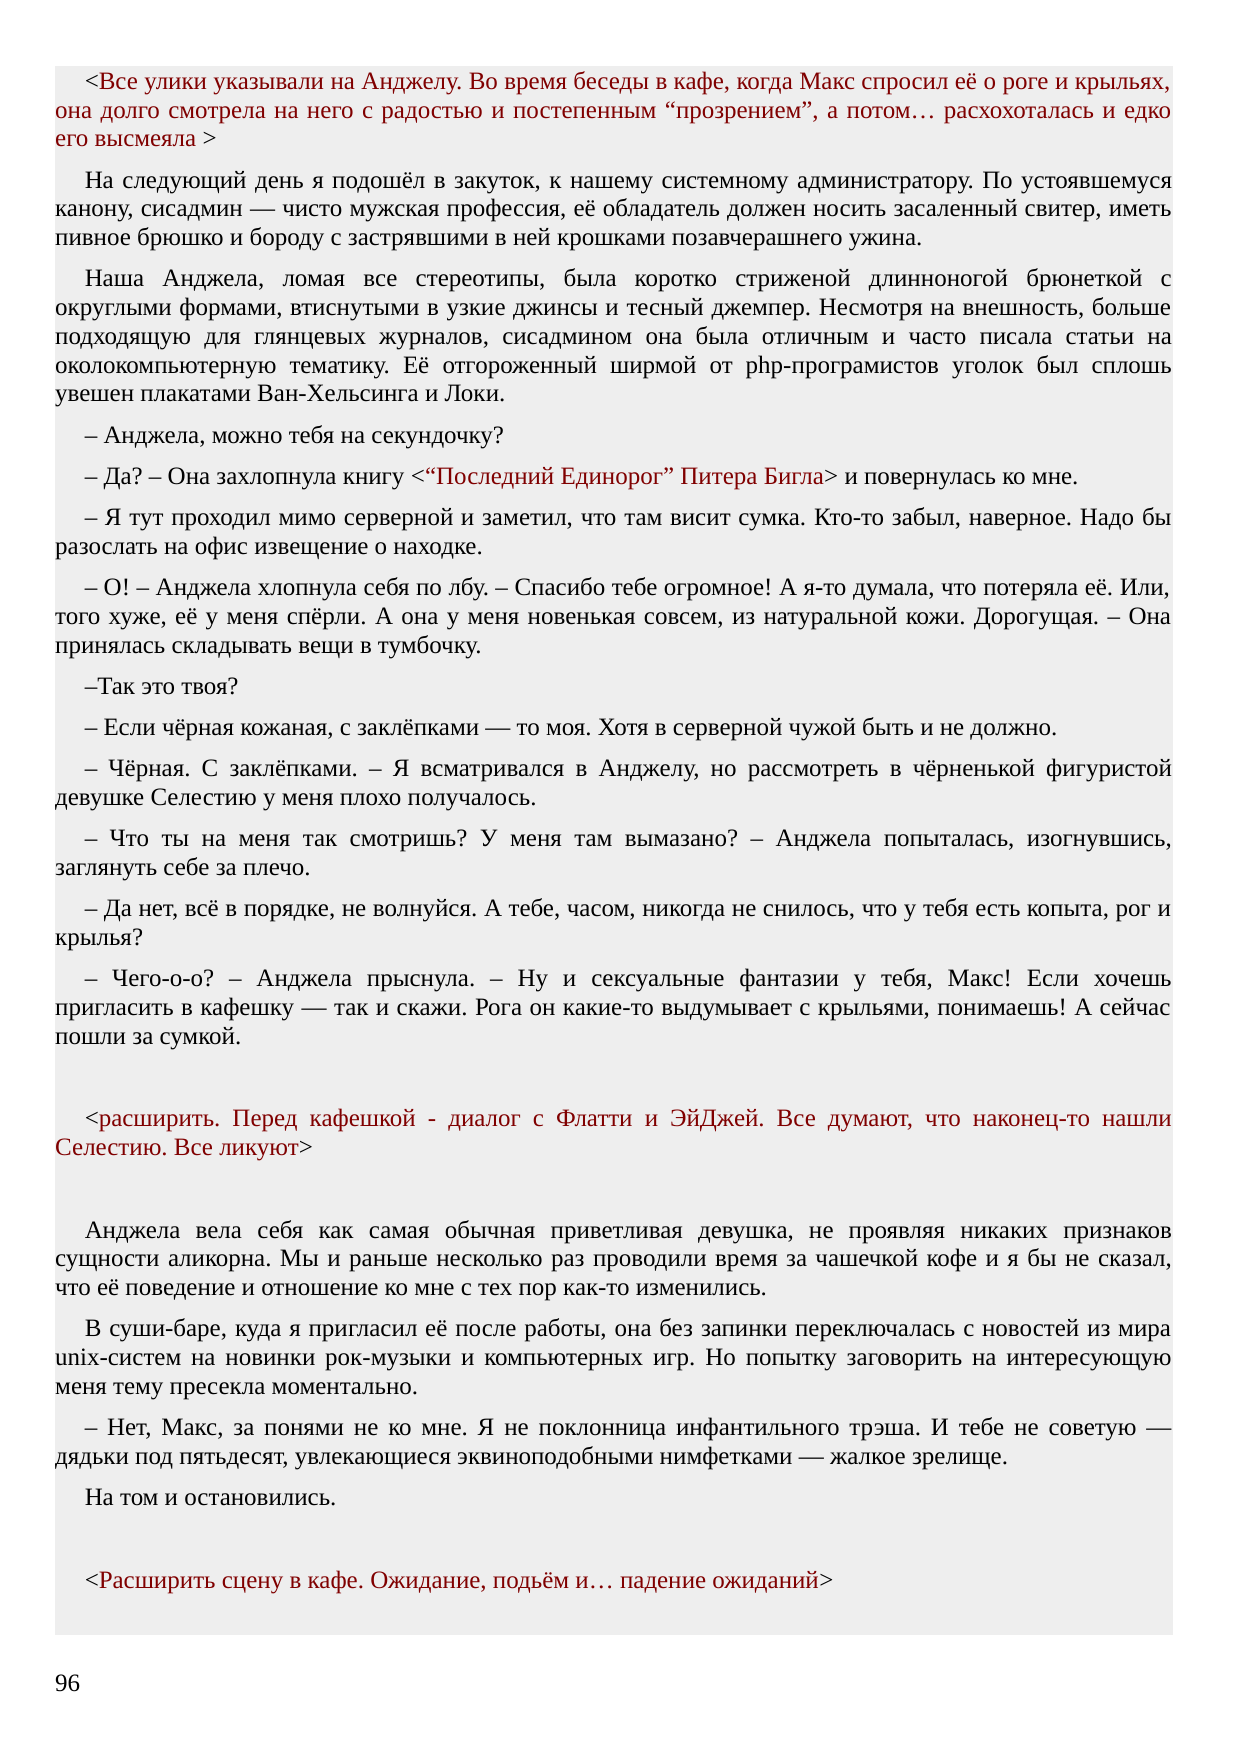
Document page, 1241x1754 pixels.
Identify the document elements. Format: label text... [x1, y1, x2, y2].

text –Так это твоя? [55, 671, 1173, 700]
text – О! – Анджела хлопнула себя по лбу. – Спасибо тебе огромное! А я-то думала, что потеряла её. Или, того хуже, её у меня спёрли. А она у меня новенькая совсем, из натуральной кожи. Дорогущая. – Она принялась складывать вещи в тумбочку. [55, 572, 1173, 658]
text – Да? – Она захлопнула книгу <“Последний Единорог” Питера Бигла> и повернулась ко мне. [55, 461, 1173, 490]
text <расширить. Перед кафешкой - диалог с Флатти и ЭйДжей. Все думают, что наконец-то нашли Селестию. Все ликуют> [55, 1103, 1173, 1161]
text – Если чёрная кожаная, с заклёпками — то моя. Хотя в серверной чужой быть и не должно. [55, 712, 1173, 741]
text <Все улики указывали на Анджелу. Во время беседы в кафе, когда Макс спросил её о роге и крыльях, она долго смотрела на него с радостью и постепенным “прозрением”, а потом… расхохоталась и едко его высмеяла > [55, 66, 1173, 152]
text – Что ты на меня так смотришь? У меня там вымазано? – Анджела попыталась, изогнувшись, заглянуть себе за плечо. [55, 823, 1173, 881]
text – Нет, Макс, за понями не ко мне. Я не поклонница инфантильного трэша. И тебе не советую — дядьки под пятьдесят, увлекающиеся эквиноподобными нимфетками — жалкое зрелище. [55, 1412, 1173, 1470]
text В суши-баре, куда я пригласил её после работы, она без запинки переключалась с новостей из мира unix-систем на новинки рок-музыки и компьютерных игр. Но попытку заговорить на интересующую меня тему пресекла моментально. [55, 1313, 1173, 1400]
text Анджела вела себя как самая обычная приветливая девушка, не проявляя никаких признаков сущности аликорна. Мы и раньше несколько раз проводили время за чашечкой кофе и я бы не сказал, что её поведение и отношение ко мне с тех пор как-то изменились. [55, 1215, 1173, 1301]
text – Анджела, можно тебя на секундочку? [55, 420, 1173, 448]
text Наша Анджела, ломая все стереотипы, была коротко стриженой длинноногой брюнеткой с округлыми формами, втиснутыми в узкие джинсы и тесный джемпер. Несмотря на внешность, больше подходящую для глянцевых журналов, сисадмином она была отличным и часто писала статьи на околокомпьютерную тематику. Её отгороженный ширмой от php-програмистов уголок был сплошь увешен плакатами Ван-Хельсинга и Локи. [55, 263, 1173, 407]
text – Да нет, всё в порядке, не волнуйся. А тебе, часом, никогда не снилось, что у тебя есть копыта, рог и крылья? [55, 893, 1173, 951]
text <Расширить сцену в кафе. Ожидание, подьём и… падение ожиданий> [55, 1565, 1173, 1593]
text – Чего-о-о? – Анджела прыснула. – Ну и сексуальные фантазии у тебя, Макс! Если хочешь пригласить в кафешку — так и скажи. Рога он какие-то выдумывает с крыльями, понимаешь! А сейчас пошли за сумкой. [55, 963, 1173, 1050]
text На следующий день я подошёл в закуток, к нашему системному администратору. По устоявшемуся канону, сисадмин — чисто мужская профессия, её обладатель должен носить засаленный свитер, иметь пивное брюшко и бороду с застрявшими в ней крошками позавчерашнего ужина. [55, 165, 1173, 251]
text На том и остановились. [55, 1482, 1173, 1511]
text – Чёрная. С заклёпками. – Я всматривался в Анджелу, но рассмотреть в чёрненькой фигуристой девушке Селестию у меня плохо получалось. [55, 753, 1173, 811]
text – Я тут проходил мимо серверной и заметил, что там висит сумка. Кто-то забыл, наверное. Надо бы разослать на офис извещение о находке. [55, 502, 1173, 560]
